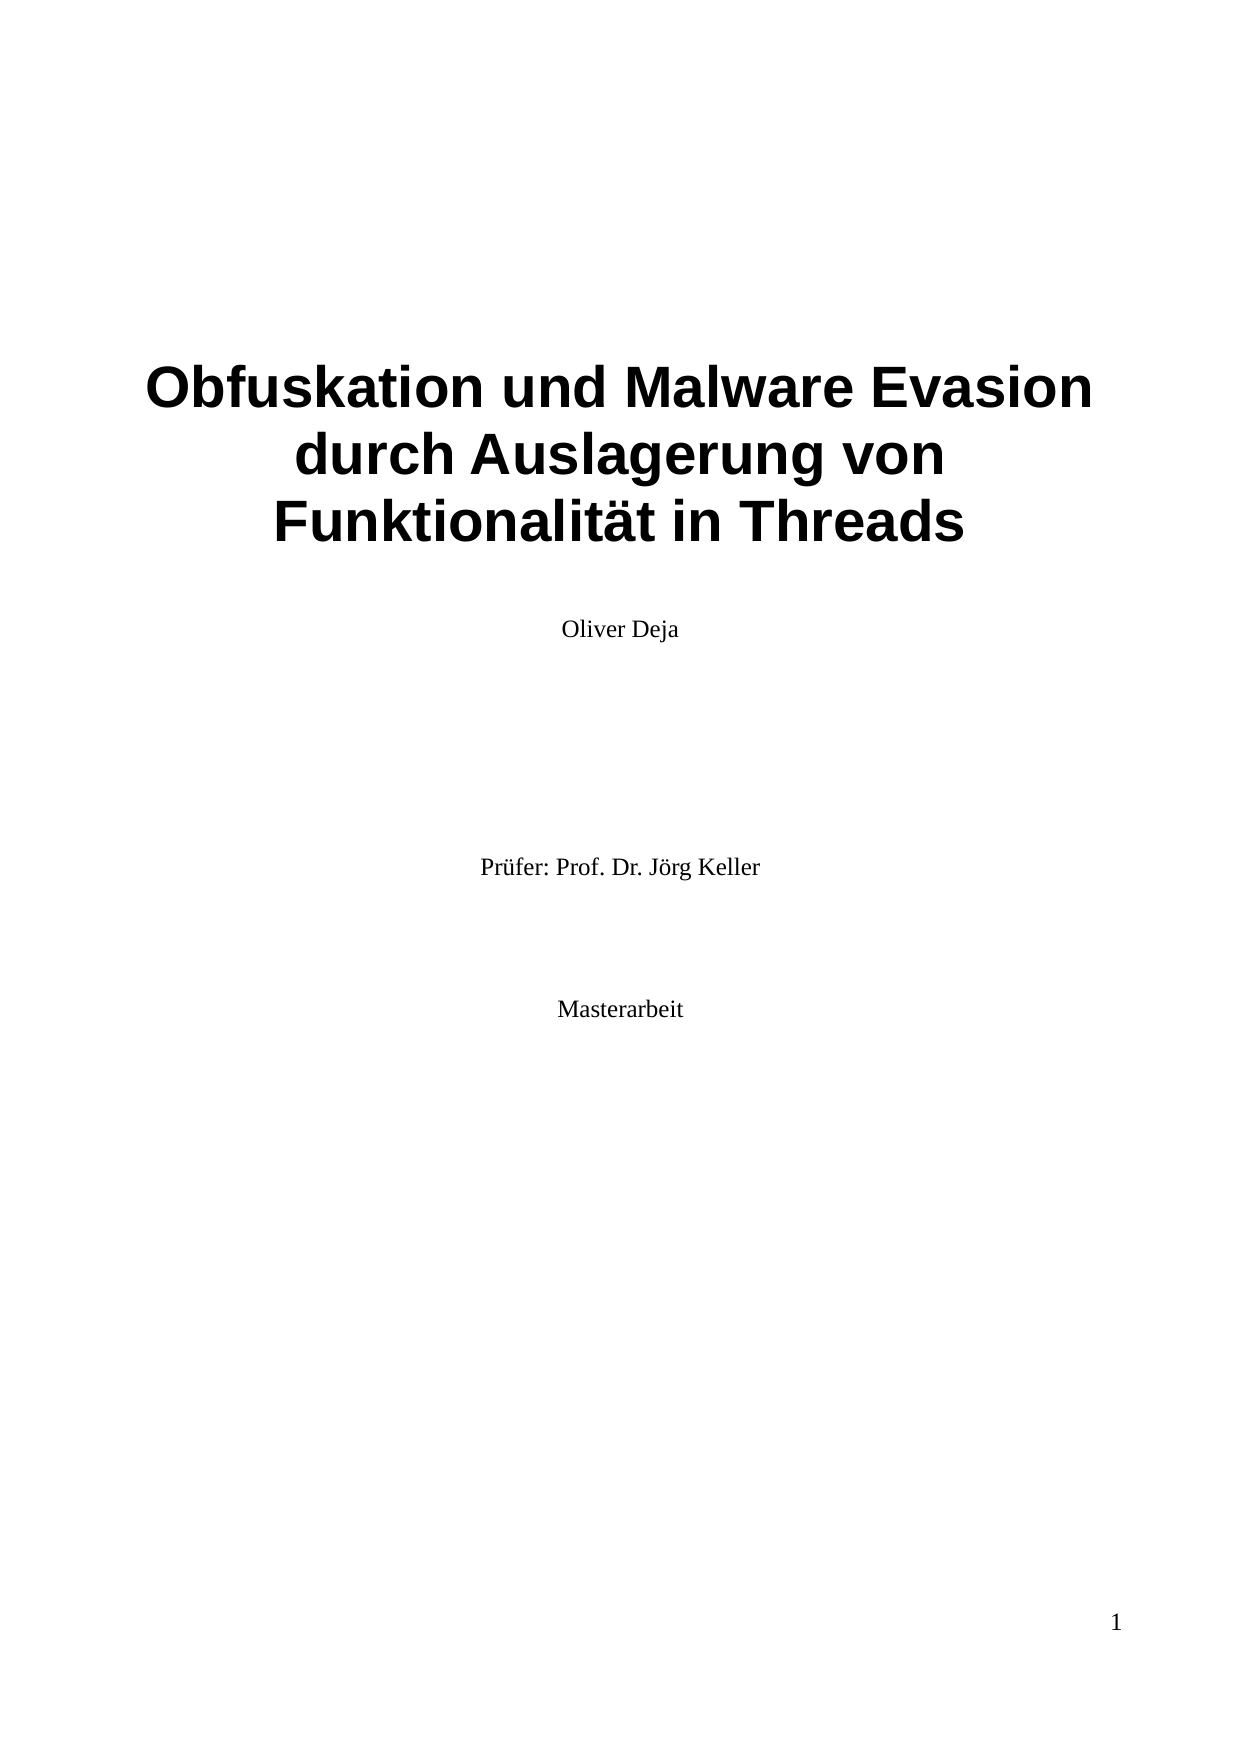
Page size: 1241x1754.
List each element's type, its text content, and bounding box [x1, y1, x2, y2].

title Obfuskation und Malware Evasion durch Auslagerung von Funktionalität in Threads [118, 352, 1122, 553]
text Prüfer: Prof. Dr. Jörg Keller [118, 852, 1122, 880]
text Masterarbeit [118, 994, 1122, 1023]
text Oliver Deja [118, 614, 1122, 642]
